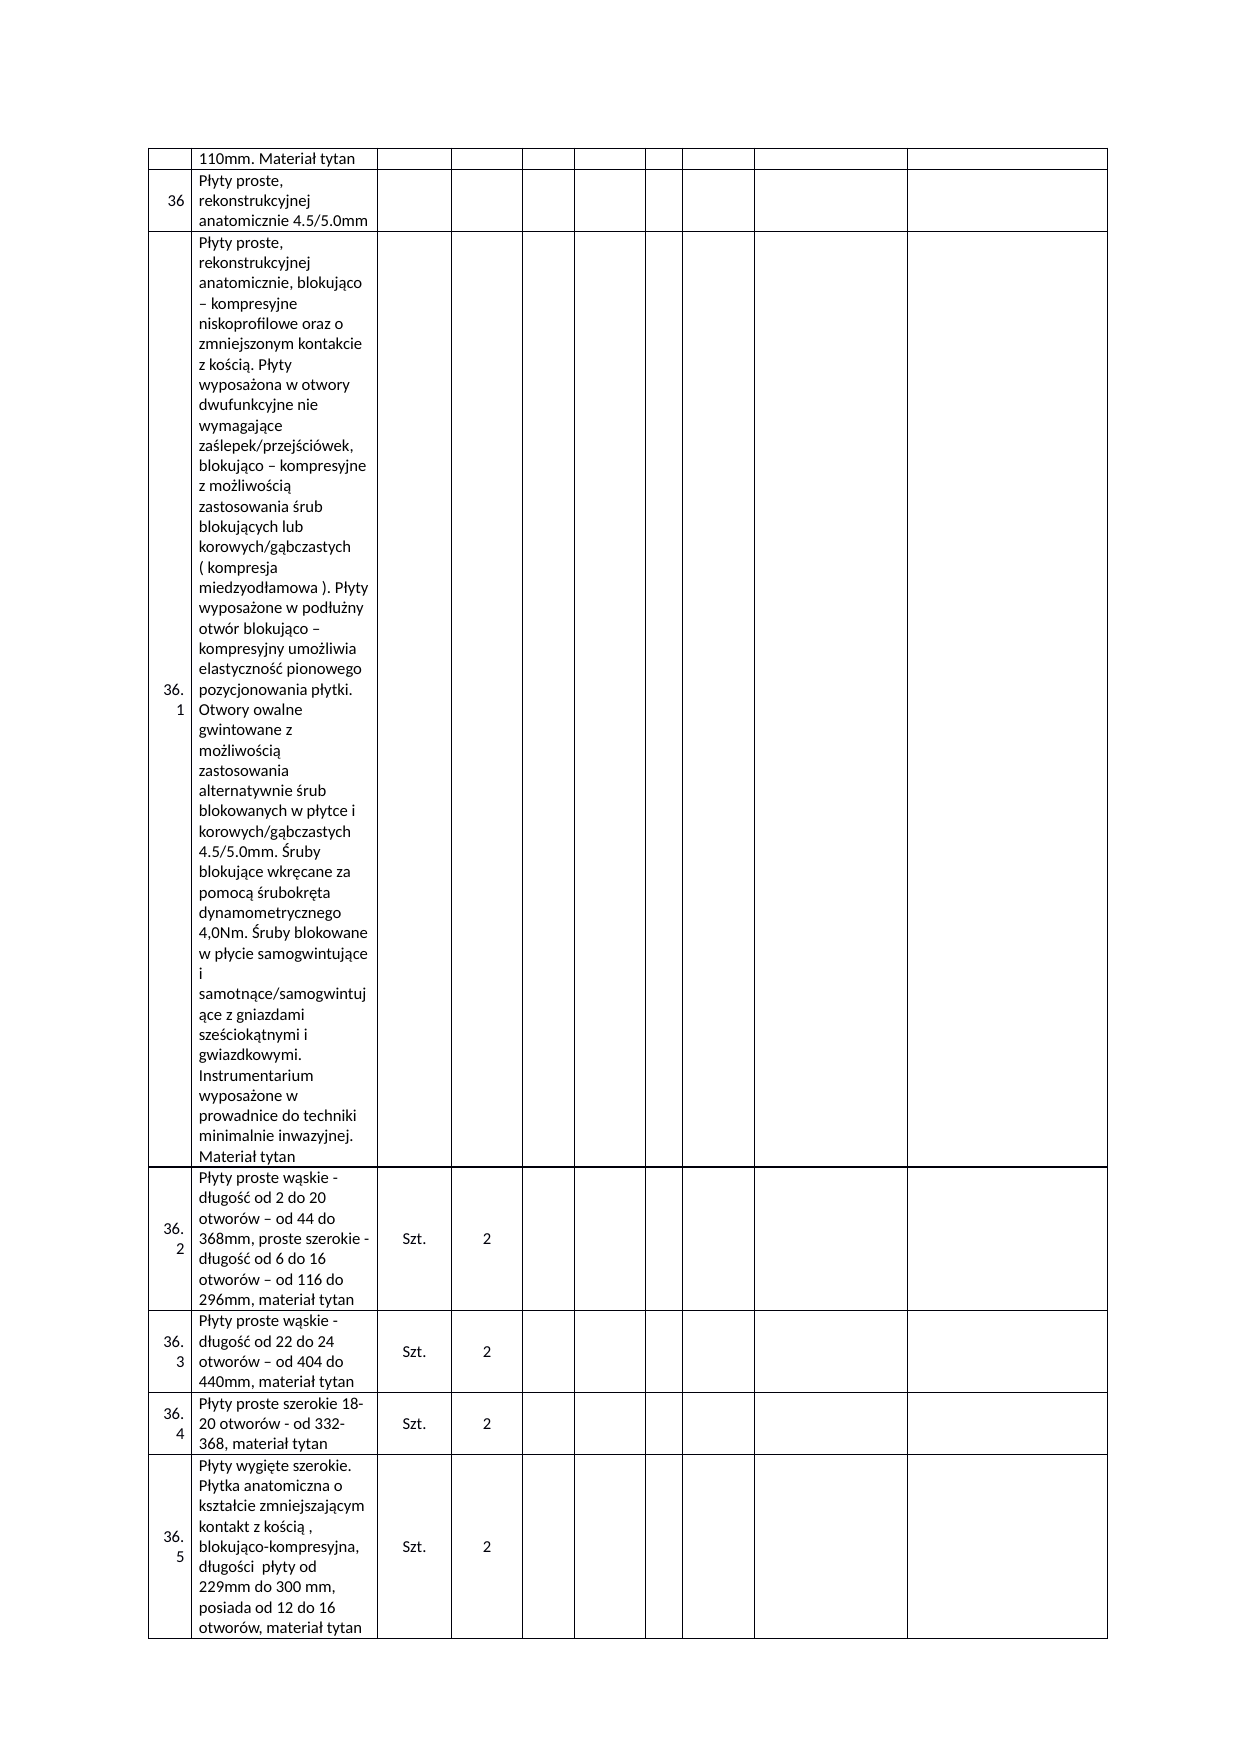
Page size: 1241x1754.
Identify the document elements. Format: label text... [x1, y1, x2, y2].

table_cell [755, 1311, 907, 1392]
table_cell [575, 1311, 645, 1392]
table_cell [755, 1455, 907, 1638]
table_cell [523, 170, 574, 231]
table_cell 36.3 [149, 1311, 191, 1392]
table_cell [523, 149, 574, 169]
table_cell 110mm. Materiał tytan [192, 149, 377, 169]
table_cell [683, 1455, 754, 1638]
table_cell [908, 1393, 1107, 1454]
table_cell [452, 149, 522, 169]
table_cell 2 [452, 1311, 522, 1392]
table_cell Szt. [378, 1168, 451, 1309]
table_cell [908, 1168, 1107, 1309]
table_cell [755, 1393, 907, 1454]
table_cell 2 [452, 1455, 522, 1638]
table_cell [908, 1311, 1107, 1392]
table_cell Płyty wygięte szerokie. Płytka anatomiczna o kształcie zmniejszającym kontakt z kością , blokująco-kompresyjna, długości płyty od 229mm do 300 mm, posiada od 12 do 16 otworów, materiał tytan [192, 1455, 377, 1638]
table_cell Płyty proste wąskie -długość od 2 do 20 otworów – od 44 do 368mm, proste szerokie -długość od 6 do 16 otworów – od 116 do 296mm, materiał tytan [192, 1168, 377, 1309]
table_cell [523, 1168, 574, 1309]
table_cell [683, 1168, 754, 1309]
table_cell [683, 232, 754, 1166]
table_cell [149, 149, 191, 169]
table_cell [575, 232, 645, 1166]
table_cell 36.2 [149, 1168, 191, 1309]
table_cell Płyty proste szerokie 18-20 otworów - od 332-368, materiał tytan [192, 1393, 377, 1454]
table_cell Szt. [378, 1393, 451, 1454]
table_cell [523, 1311, 574, 1392]
table_cell [646, 232, 682, 1166]
table_cell [646, 1311, 682, 1392]
table_cell 36.1 [149, 232, 191, 1166]
table_cell [378, 170, 451, 231]
table_cell Szt. [378, 1311, 451, 1392]
table_cell [575, 149, 645, 169]
table_cell 36.5 [149, 1455, 191, 1638]
table_cell [523, 1455, 574, 1638]
table_cell [908, 149, 1107, 169]
table_cell [755, 1168, 907, 1309]
table_cell [523, 232, 574, 1166]
table_cell [646, 1455, 682, 1638]
table_cell [908, 1455, 1107, 1638]
table_cell 36 [149, 170, 191, 231]
table_cell [378, 149, 451, 169]
table_cell [646, 1393, 682, 1454]
table_cell [683, 1311, 754, 1392]
table_cell Płyty proste, rekonstrukcyjnej anatomicznie 4.5/5.0mm [192, 170, 377, 231]
table_cell [683, 1393, 754, 1454]
table_cell [908, 170, 1107, 231]
table_cell [755, 149, 907, 169]
table_cell [452, 170, 522, 231]
table_cell 2 [452, 1168, 522, 1309]
table_cell [646, 1168, 682, 1309]
table_cell [452, 232, 522, 1166]
table_cell [646, 149, 682, 169]
table_cell [575, 170, 645, 231]
table_cell Płyty proste, rekonstrukcyjnej anatomicznie, blokująco – kompresyjne niskoprofilowe oraz o zmniejszonym kontakcie z kością. Płyty wyposażona w otwory dwufunkcyjne nie wymagające zaślepek/przejściówek, blokująco – kompresyjne z możliwością zastosowania śrub blokujących lub korowych/gąbczastych ( kompresja miedzyodłamowa ). Płyty wyposażone w podłużny otwór blokująco – kompresyjny umożliwia elastyczność pionowego pozycjonowania płytki. Otwory owalne gwintowane z możliwością zastosowania alternatywnie śrub blokowanych w płytce i korowych/gąbczastych 4.5/5.0mm. Śruby blokujące wkręcane za pomocą śrubokręta dynamometrycznego 4,0Nm. Śruby blokowane w płycie samogwintujące i samotnące/samogwintujące z gniazdami sześciokątnymi i gwiazdkowymi. Instrumentarium wyposażone w prowadnice do techniki minimalnie inwazyjnej. Materiał tytan [192, 232, 377, 1166]
table_cell [755, 170, 907, 231]
table_cell [378, 232, 451, 1166]
table_cell [683, 149, 754, 169]
table_cell [575, 1168, 645, 1309]
table_cell 2 [452, 1393, 522, 1454]
table_cell 36.4 [149, 1393, 191, 1454]
table_cell Szt. [378, 1455, 451, 1638]
table_cell [683, 170, 754, 231]
table_cell [755, 232, 907, 1166]
table_cell [575, 1393, 645, 1454]
table_cell [575, 1455, 645, 1638]
table_cell Płyty proste wąskie -długość od 22 do 24 otworów – od 404 do 440mm, materiał tytan [192, 1311, 377, 1392]
table_cell [908, 232, 1107, 1166]
table_cell [523, 1393, 574, 1454]
table_cell [646, 170, 682, 231]
